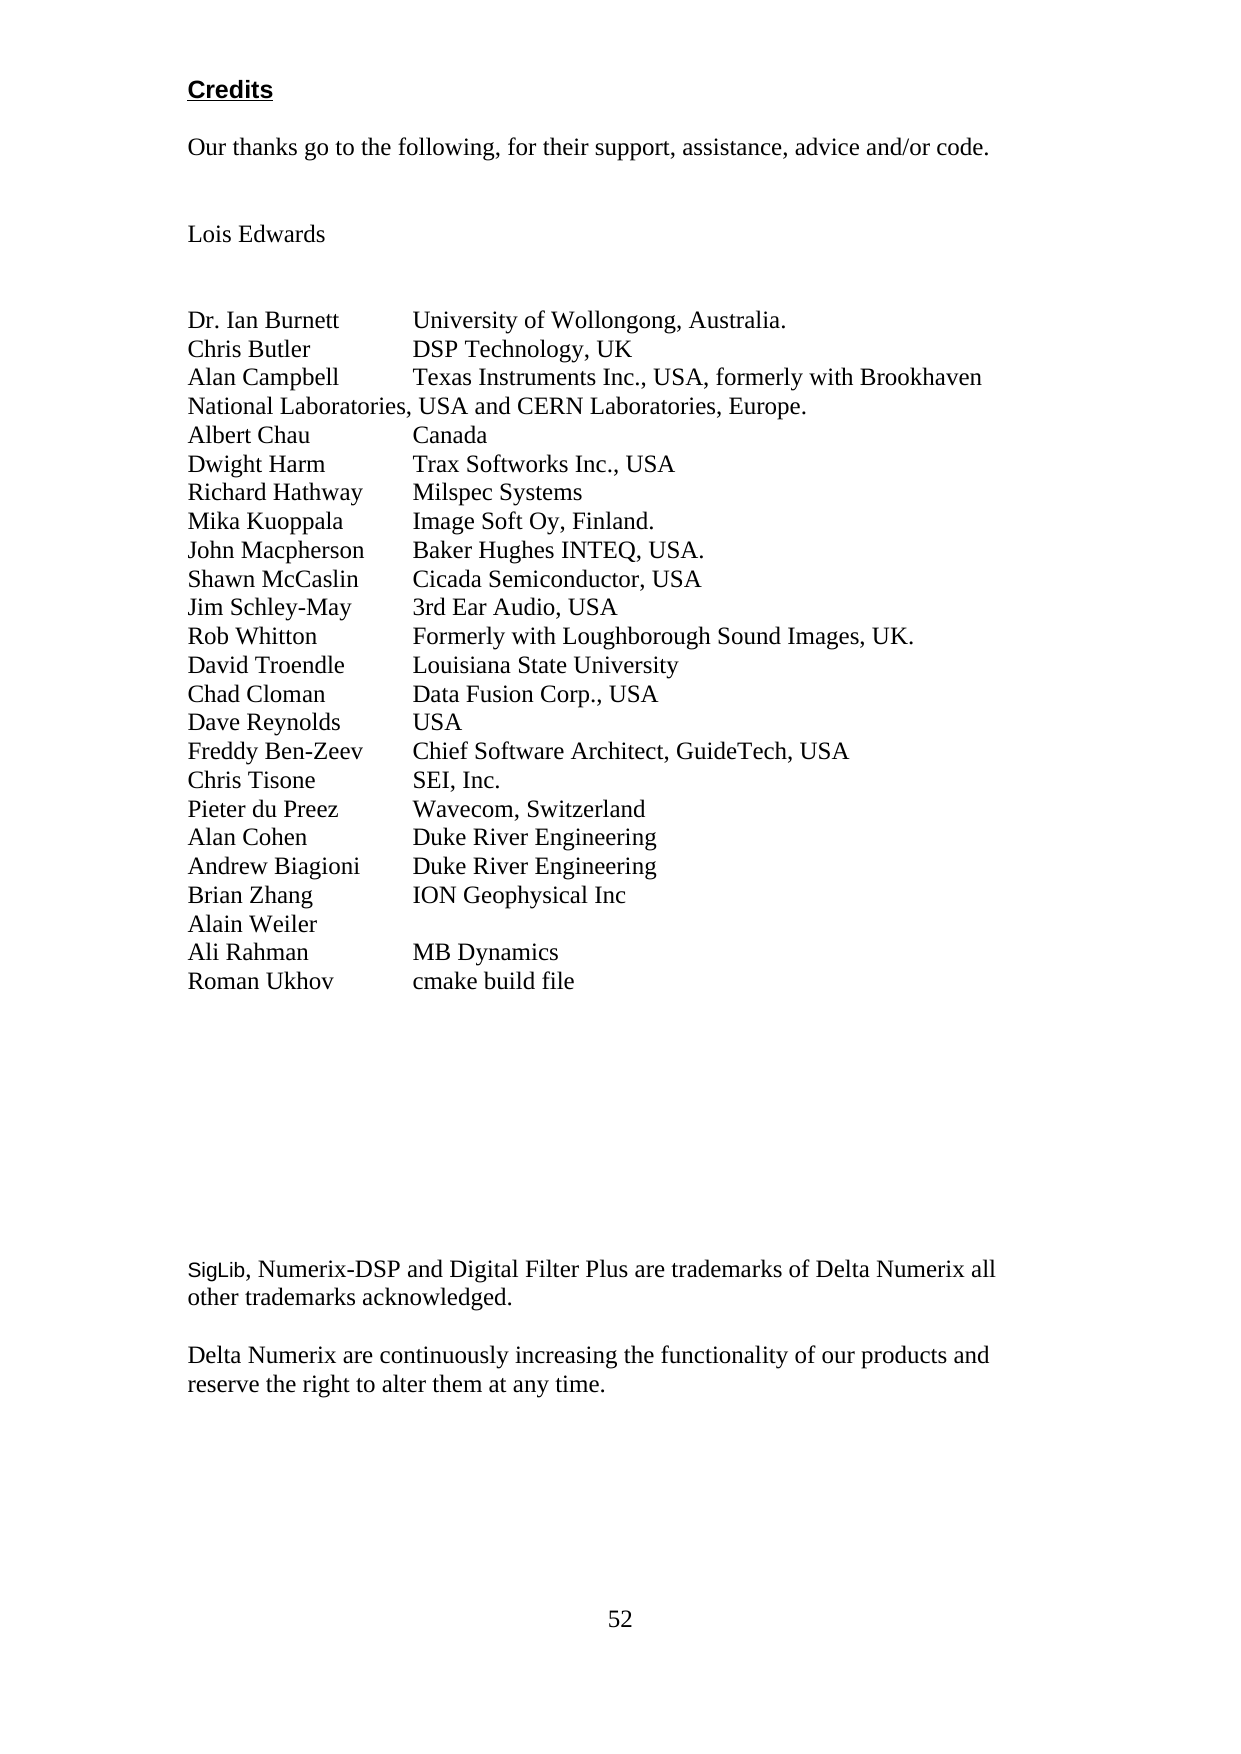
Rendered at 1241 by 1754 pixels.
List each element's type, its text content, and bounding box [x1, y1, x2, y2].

text Dave Reynolds USA [187, 707, 1053, 736]
text Credits [187, 75, 1053, 104]
text Mika Kuoppala Image Soft Oy, Finland. [187, 506, 1053, 535]
text Alan Campbell Texas Instruments Inc., USA, formerly with Brookhaven National Laboratories, USA and CERN Laboratories, Europe. [187, 362, 1053, 420]
text Chris Tisone SEI, Inc. [187, 765, 1053, 794]
text Our thanks go to the following, for their support, assistance, advice and/or code. [187, 132, 1053, 161]
text Brian Zhang ION Geophysical Inc [187, 880, 1053, 909]
text Dwight Harm Trax Softworks Inc., USA [187, 449, 1053, 477]
text Jim Schley-May 3rd Ear Audio, USA [187, 592, 1053, 621]
text Chad Cloman Data Fusion Corp., USA [187, 679, 1053, 707]
text Freddy Ben-Zeev Chief Software Architect, GuideTech, USA [187, 736, 1053, 765]
text Dr. Ian Burnett University of Wollongong, Australia. [187, 305, 1053, 334]
text Richard Hathway Milspec Systems [187, 477, 1053, 506]
text Albert Chau Canada [187, 420, 1053, 449]
text Roman Ukhov cmake build file [187, 966, 1053, 995]
text Pieter du Preez Wavecom, Switzerland [187, 794, 1053, 822]
text SigLib, Numerix-DSP and Digital Filter Plus are trademarks of Delta Numerix all other trademarks acknowledged. [187, 1254, 1053, 1311]
text Alan Cohen Duke River Engineering [187, 822, 1053, 851]
text Andrew Biagioni Duke River Engineering [187, 851, 1053, 880]
text Delta Numerix are continuously increasing the functionality of our products and reserve the right to alter them at any time. [187, 1340, 1053, 1397]
text John Macpherson Baker Hughes INTEQ, USA. [187, 535, 1053, 564]
text Lois Edwards [187, 219, 1053, 247]
text David Troendle Louisiana State University [187, 650, 1053, 679]
text Alain Weiler [187, 909, 1053, 937]
text Ali Rahman MB Dynamics [187, 937, 1053, 966]
text Chris Butler DSP Technology, UK [187, 334, 1053, 362]
text Shawn McCaslin Cicada Semiconductor, USA [187, 564, 1053, 592]
text Rob Whitton Formerly with Loughborough Sound Images, UK. [187, 621, 1053, 650]
